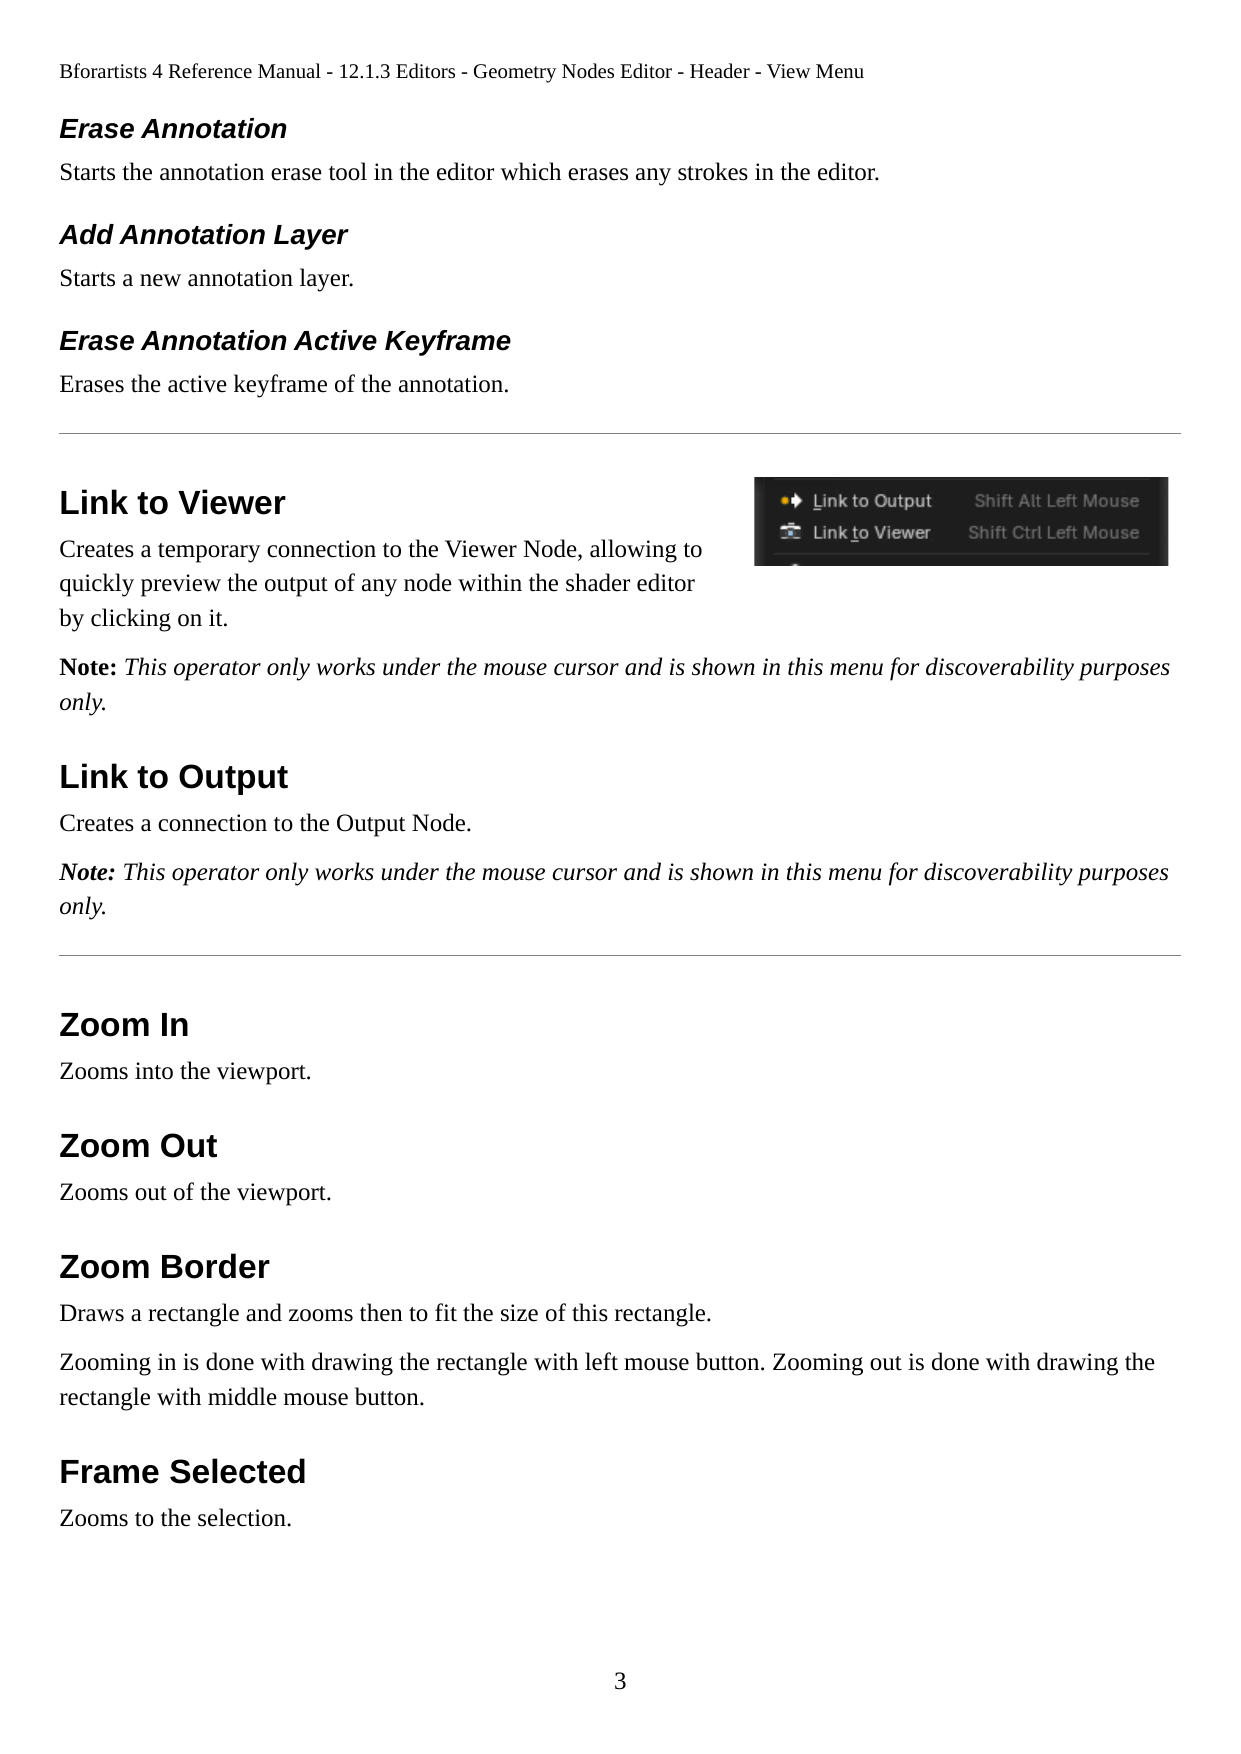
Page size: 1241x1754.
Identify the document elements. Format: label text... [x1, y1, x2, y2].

subtitle Erase Annotation [59, 113, 1181, 144]
text Draws a rectangle and zooms then to fit the size of this rectangle. [59, 1298, 1181, 1327]
text Creates a temporary connection to the Viewer Node, allowing to quickly preview the output of any node within the shader editor by clicking on it. [59, 534, 1181, 632]
text Note: This operator only works under the mouse cursor and is shown in this menu for discoverability purposes only. [59, 652, 1181, 715]
text Erases the active keyframe of the annotation. [59, 369, 1181, 398]
text Starts the annotation erase tool in the editor which erases any strokes in the editor. [59, 157, 1181, 186]
text Zooms out of the viewport. [59, 1177, 1181, 1206]
picture [754, 477, 1169, 566]
subtitle Erase Annotation Active Keyframe [59, 324, 1181, 356]
subtitle Link to Output [59, 756, 1181, 795]
subtitle Zoom Border [59, 1247, 1181, 1286]
subtitle Link to Viewer [59, 483, 754, 522]
subtitle Add Annotation Layer [59, 218, 1181, 250]
subtitle Frame Selected [59, 1452, 1181, 1491]
subtitle Zoom In [59, 1005, 1181, 1044]
subtitle [1169, 483, 1181, 522]
text Starts a new annotation layer. [59, 263, 1181, 292]
subtitle Zoom Out [59, 1126, 1181, 1165]
text Note: This operator only works under the mouse cursor and is shown in this menu for discoverability purposes only. [59, 857, 1181, 920]
text Zooms into the viewport. [59, 1056, 1181, 1085]
text Zooming in is done with drawing the rectangle with left mouse button. Zooming out is done with drawing the rectangle with middle mouse button. [59, 1347, 1181, 1411]
text Zooms to the selection. [59, 1503, 1181, 1532]
text Creates a connection to the Output Node. [59, 808, 1181, 836]
